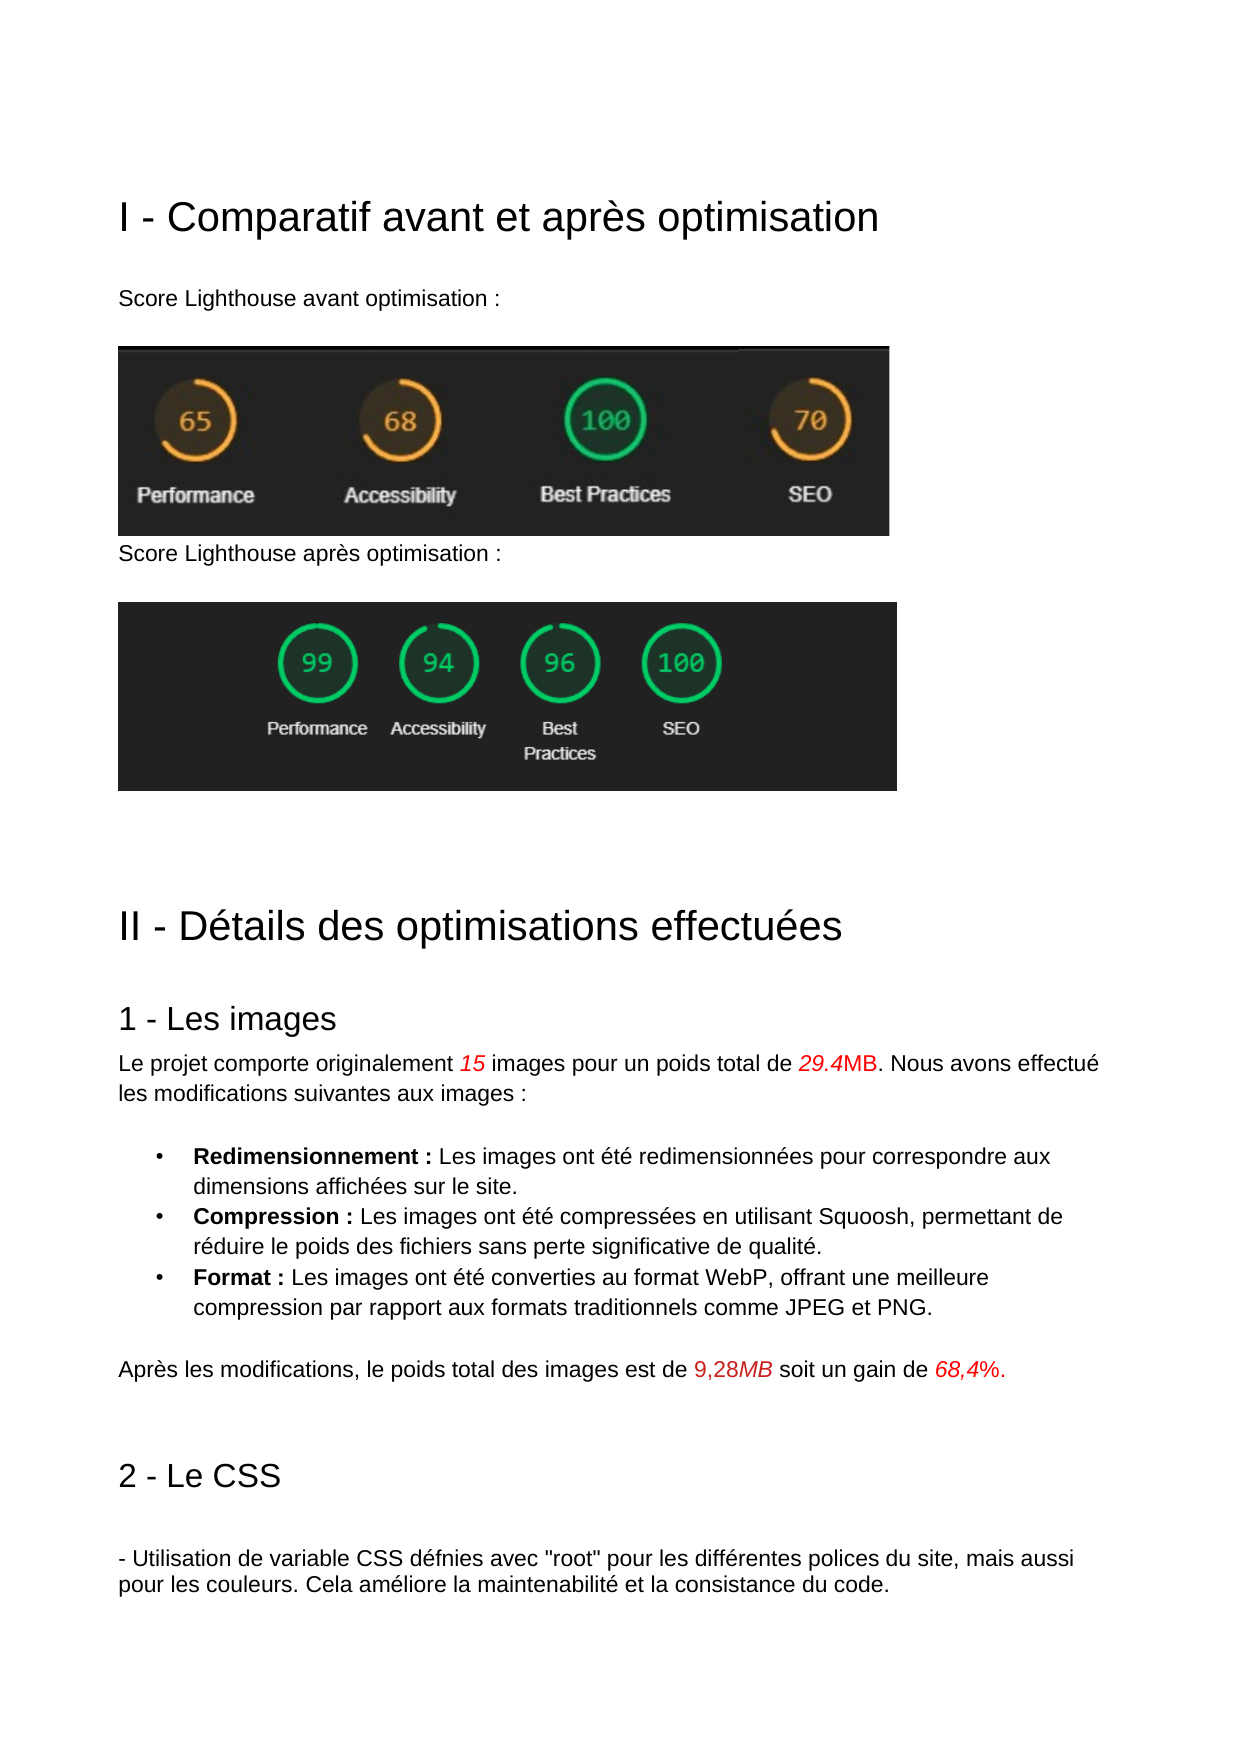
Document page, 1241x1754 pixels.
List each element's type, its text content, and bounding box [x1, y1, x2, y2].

text Score Lighthouse avant optimisation : [118, 284, 1122, 311]
list Compression : Les images ont été compressées en utilisant Squoosh, permettant de réduire le poids des fichiers sans perte significative de qualité. [156, 1203, 1122, 1260]
list Format : Les images ont été converties au format WebP, offrant une meilleure compression par rapport aux formats traditionnels comme JPEG et PNG. [156, 1263, 1122, 1320]
text - Utilisation de variable CSS défnies avec "root" pour les différentes polices du site, mais aussi pour les couleurs. Cela améliore la maintenabilité et la consistance du code. [118, 1544, 1122, 1597]
text 1 - Les images [118, 999, 1122, 1038]
text Après les modifications, le poids total des images est de 9,28MB soit un gain de 68,4%. [118, 1356, 1122, 1382]
text I - Comparatif avant et après optimisation [118, 192, 1122, 240]
text 2 - Le CSS [118, 1456, 1122, 1494]
list Redimensionnement : Les images ont été redimensionnées pour correspondre aux dimensions affichées sur le site. [156, 1143, 1122, 1199]
text Score Lighthouse après optimisation : [118, 540, 1122, 566]
text II - Détails des optimisations effectuées [118, 901, 1122, 949]
text Le projet comporte originalement 15 images pour un poids total de 29.4MB. Nous avons effectué les modifications suivantes aux images : [118, 1050, 1122, 1107]
